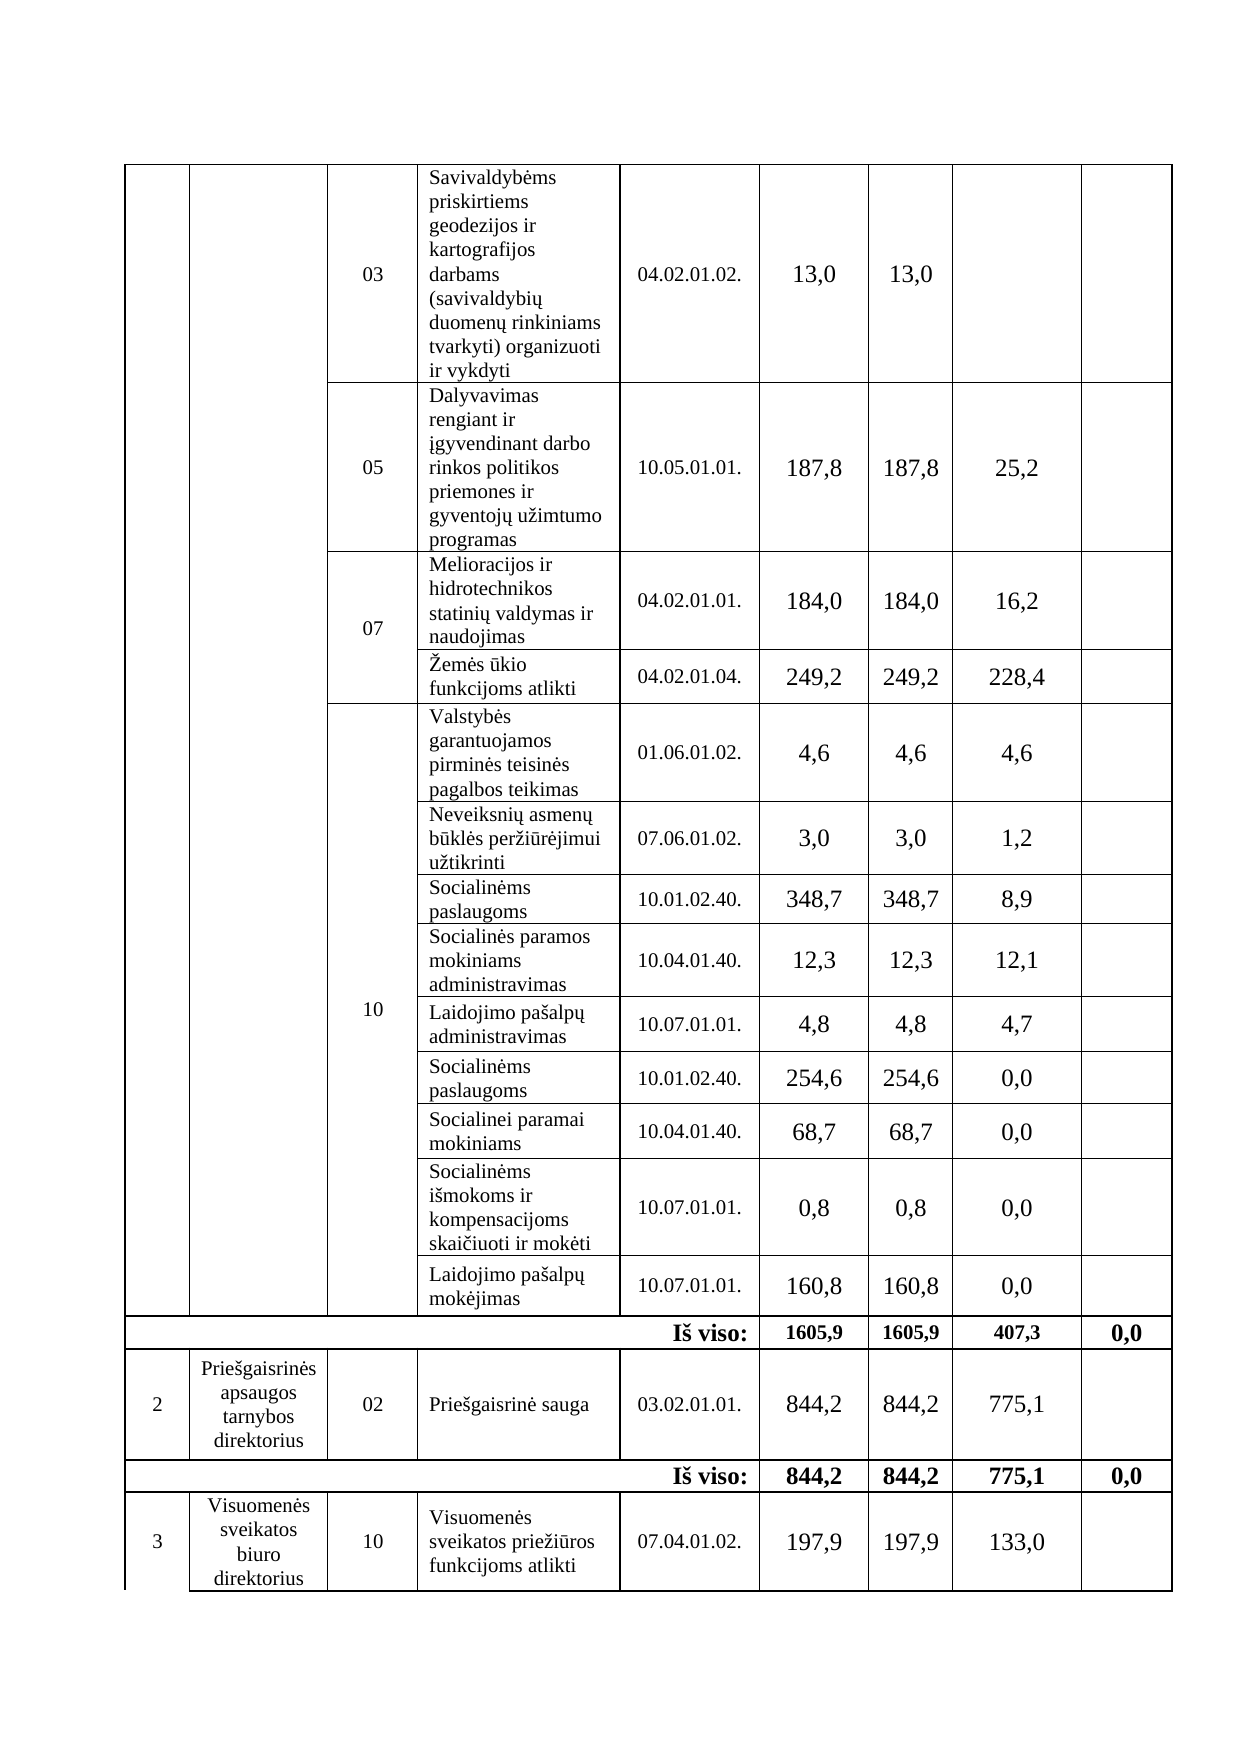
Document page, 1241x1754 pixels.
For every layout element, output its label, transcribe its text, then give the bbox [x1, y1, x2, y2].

table_cell [1173, 382, 1181, 551]
table_cell [103, 1491, 124, 1589]
table_cell 160,8 [869, 1256, 952, 1315]
table_cell [103, 382, 124, 551]
table_cell 4,6 [953, 704, 1081, 801]
table_cell 3 [126, 1493, 189, 1589]
table_cell Priešgaisrinė sauga [418, 1350, 619, 1458]
table_cell 844,2 [760, 1350, 868, 1458]
table_cell 02 [328, 1350, 417, 1458]
table_cell 197,9 [869, 1493, 952, 1589]
table_cell [190, 165, 327, 1315]
table_cell 133,0 [953, 1493, 1081, 1589]
table_cell [1082, 1350, 1171, 1458]
table_cell 0,8 [760, 1159, 868, 1255]
table_cell 8,9 [953, 875, 1081, 923]
table_cell 184,0 [869, 552, 952, 648]
table_cell 0,0 [953, 1052, 1081, 1103]
table_cell 4,6 [869, 704, 952, 801]
table_cell [1173, 996, 1181, 1051]
table_cell [1173, 1491, 1181, 1589]
table_cell 1605,9 [869, 1317, 952, 1347]
table_cell [1082, 1256, 1171, 1315]
table_cell [103, 703, 124, 801]
table_cell 4,8 [869, 997, 952, 1051]
table_cell 10.01.02.40. [621, 1052, 759, 1103]
table_cell [1173, 1103, 1181, 1158]
table_cell [103, 874, 124, 923]
table_cell 10.07.01.01. [621, 1159, 759, 1255]
table_cell 0,0 [953, 1104, 1081, 1158]
table_cell 12,3 [760, 924, 868, 996]
table_cell 844,2 [760, 1461, 868, 1491]
table_cell 68,7 [869, 1104, 952, 1158]
table_cell 254,6 [869, 1052, 952, 1103]
table_cell [1173, 801, 1181, 874]
table_cell [1082, 165, 1171, 382]
table_cell 3,0 [760, 802, 868, 874]
table_cell [1173, 1158, 1181, 1255]
table_cell [1173, 1348, 1181, 1458]
table_cell 05 [328, 383, 417, 551]
table_cell [103, 1255, 124, 1315]
table_cell [1082, 997, 1171, 1051]
table_cell 775,1 [953, 1461, 1081, 1491]
table_cell 10.07.01.01. [621, 1256, 759, 1315]
table_cell 0,8 [869, 1159, 952, 1255]
table_cell [1082, 552, 1171, 648]
table_cell Savivaldybėms priskirtiems geodezijos ir kartografijos darbams (savivaldybių duomenų rinkiniams tvarkyti) organizuoti ir vykdyti [418, 165, 619, 382]
table_cell [1082, 1493, 1171, 1589]
table_cell Priešgaisrinės apsaugos tarnybos direktorius [190, 1350, 327, 1458]
table_cell 1605,9 [760, 1317, 868, 1347]
table_cell Laidojimo pašalpų mokėjimas [418, 1256, 619, 1315]
table_cell 197,9 [760, 1493, 868, 1589]
table_cell 10.01.02.40. [621, 875, 759, 923]
table_cell [103, 551, 124, 648]
table_cell Visuomenės sveikatos priežiūros funkcijoms atlikti [418, 1493, 619, 1589]
table_cell [1173, 1051, 1181, 1103]
table_cell [1082, 383, 1171, 551]
table_cell 187,8 [869, 383, 952, 551]
table_cell Dalyvavimas rengiant ir įgyvendinant darbo rinkos politikos priemones ir gyventojų užimtumo programas [418, 383, 619, 551]
table_cell Valstybės garantuojamos pirminės teisinės pagalbos teikimas [418, 704, 619, 801]
table_cell 16,2 [953, 552, 1081, 648]
table_cell [1173, 1315, 1181, 1347]
table_cell 184,0 [760, 552, 868, 648]
table_cell Visuomenės sveikatos biuro direktorius [190, 1493, 327, 1589]
table_cell [103, 923, 124, 996]
table_cell 3,0 [869, 802, 952, 874]
table_cell Žemės ūkio funkcijoms atlikti [418, 650, 619, 703]
table_cell [1173, 874, 1181, 923]
table_cell 07.04.01.02. [621, 1493, 759, 1589]
table_cell [1082, 704, 1171, 801]
table_cell 0,0 [953, 1159, 1081, 1255]
table_cell [1173, 923, 1181, 996]
table_cell 03.02.01.01. [621, 1350, 759, 1458]
table_cell Melioracijos ir hidrotechnikos statinių valdymas ir naudojimas [418, 552, 619, 648]
table_cell 04.02.01.01. [621, 552, 759, 648]
table_cell 844,2 [869, 1461, 952, 1491]
table_cell [126, 165, 189, 1315]
table_cell 254,6 [760, 1052, 868, 1103]
table_cell [103, 801, 124, 874]
table_cell 249,2 [869, 650, 952, 703]
table_cell [103, 996, 124, 1051]
table_cell 0,0 [1082, 1461, 1171, 1491]
table_cell 10.04.01.40. [621, 924, 759, 996]
table_cell Iš viso: [126, 1317, 759, 1347]
table_cell 03 [328, 165, 417, 382]
table_cell Laidojimo pašalpų administravimas [418, 997, 619, 1051]
table_cell 07.06.01.02. [621, 802, 759, 874]
table_cell [1173, 164, 1181, 382]
table_cell Iš viso: [126, 1461, 759, 1491]
table_cell [953, 165, 1081, 382]
table_cell Neveiksnių asmenų būklės peržiūrėjimui užtikrinti [418, 802, 619, 874]
table_cell [1173, 551, 1181, 648]
table_cell 775,1 [953, 1350, 1081, 1458]
table_cell [1082, 924, 1171, 996]
table_cell [1082, 1052, 1171, 1103]
table_cell 12,1 [953, 924, 1081, 996]
table_cell 2 [126, 1350, 189, 1458]
table_cell [1173, 1255, 1181, 1315]
table_cell 348,7 [869, 875, 952, 923]
table_cell [103, 1348, 124, 1458]
table_cell Socialinei paramai mokiniams [418, 1104, 619, 1158]
table_cell 10.07.01.01. [621, 997, 759, 1051]
table_cell 249,2 [760, 650, 868, 703]
table_cell [1082, 650, 1171, 703]
table_cell Socialinėms paslaugoms [418, 1052, 619, 1103]
table_cell 4,7 [953, 997, 1081, 1051]
table_cell 13,0 [760, 165, 868, 382]
table_cell [103, 1315, 124, 1347]
table_cell 4,6 [760, 704, 868, 801]
table_cell 844,2 [869, 1350, 952, 1458]
table_cell 13,0 [869, 165, 952, 382]
table_cell [103, 649, 124, 703]
table_cell [103, 164, 124, 382]
table_cell Socialinėms paslaugoms [418, 875, 619, 923]
table_cell [1082, 802, 1171, 874]
table_cell 4,8 [760, 997, 868, 1051]
table_cell 187,8 [760, 383, 868, 551]
table_cell 04.02.01.04. [621, 650, 759, 703]
table_cell 10 [328, 704, 417, 1315]
table_cell 01.06.01.02. [621, 704, 759, 801]
table_cell [1082, 1104, 1171, 1158]
table_cell [103, 1103, 124, 1158]
table_cell Socialinės paramos mokiniams administravimas [418, 924, 619, 996]
table_cell 10.05.01.01. [621, 383, 759, 551]
table_cell 160,8 [760, 1256, 868, 1315]
table_cell 12,3 [869, 924, 952, 996]
table_cell [1173, 649, 1181, 703]
table_cell [1173, 1459, 1181, 1491]
table_cell 68,7 [760, 1104, 868, 1158]
table_cell [1082, 1159, 1171, 1255]
table_cell 04.02.01.02. [621, 165, 759, 382]
table_cell [103, 1459, 124, 1491]
table_cell 10.04.01.40. [621, 1104, 759, 1158]
table_cell 10 [328, 1493, 417, 1589]
table_cell 0,0 [953, 1256, 1081, 1315]
table_cell 0,0 [1082, 1317, 1171, 1347]
table_cell 07 [328, 552, 417, 703]
table_cell 407,3 [953, 1317, 1081, 1347]
table_cell [1173, 703, 1181, 801]
table_cell 1,2 [953, 802, 1081, 874]
table_cell [1082, 875, 1171, 923]
table_cell [103, 1158, 124, 1255]
table_cell [103, 1051, 124, 1103]
table_cell 228,4 [953, 650, 1081, 703]
table_cell 348,7 [760, 875, 868, 923]
table_cell Socialinėms išmokoms ir kompensacijoms skaičiuoti ir mokėti [418, 1159, 619, 1255]
table_cell 25,2 [953, 383, 1081, 551]
